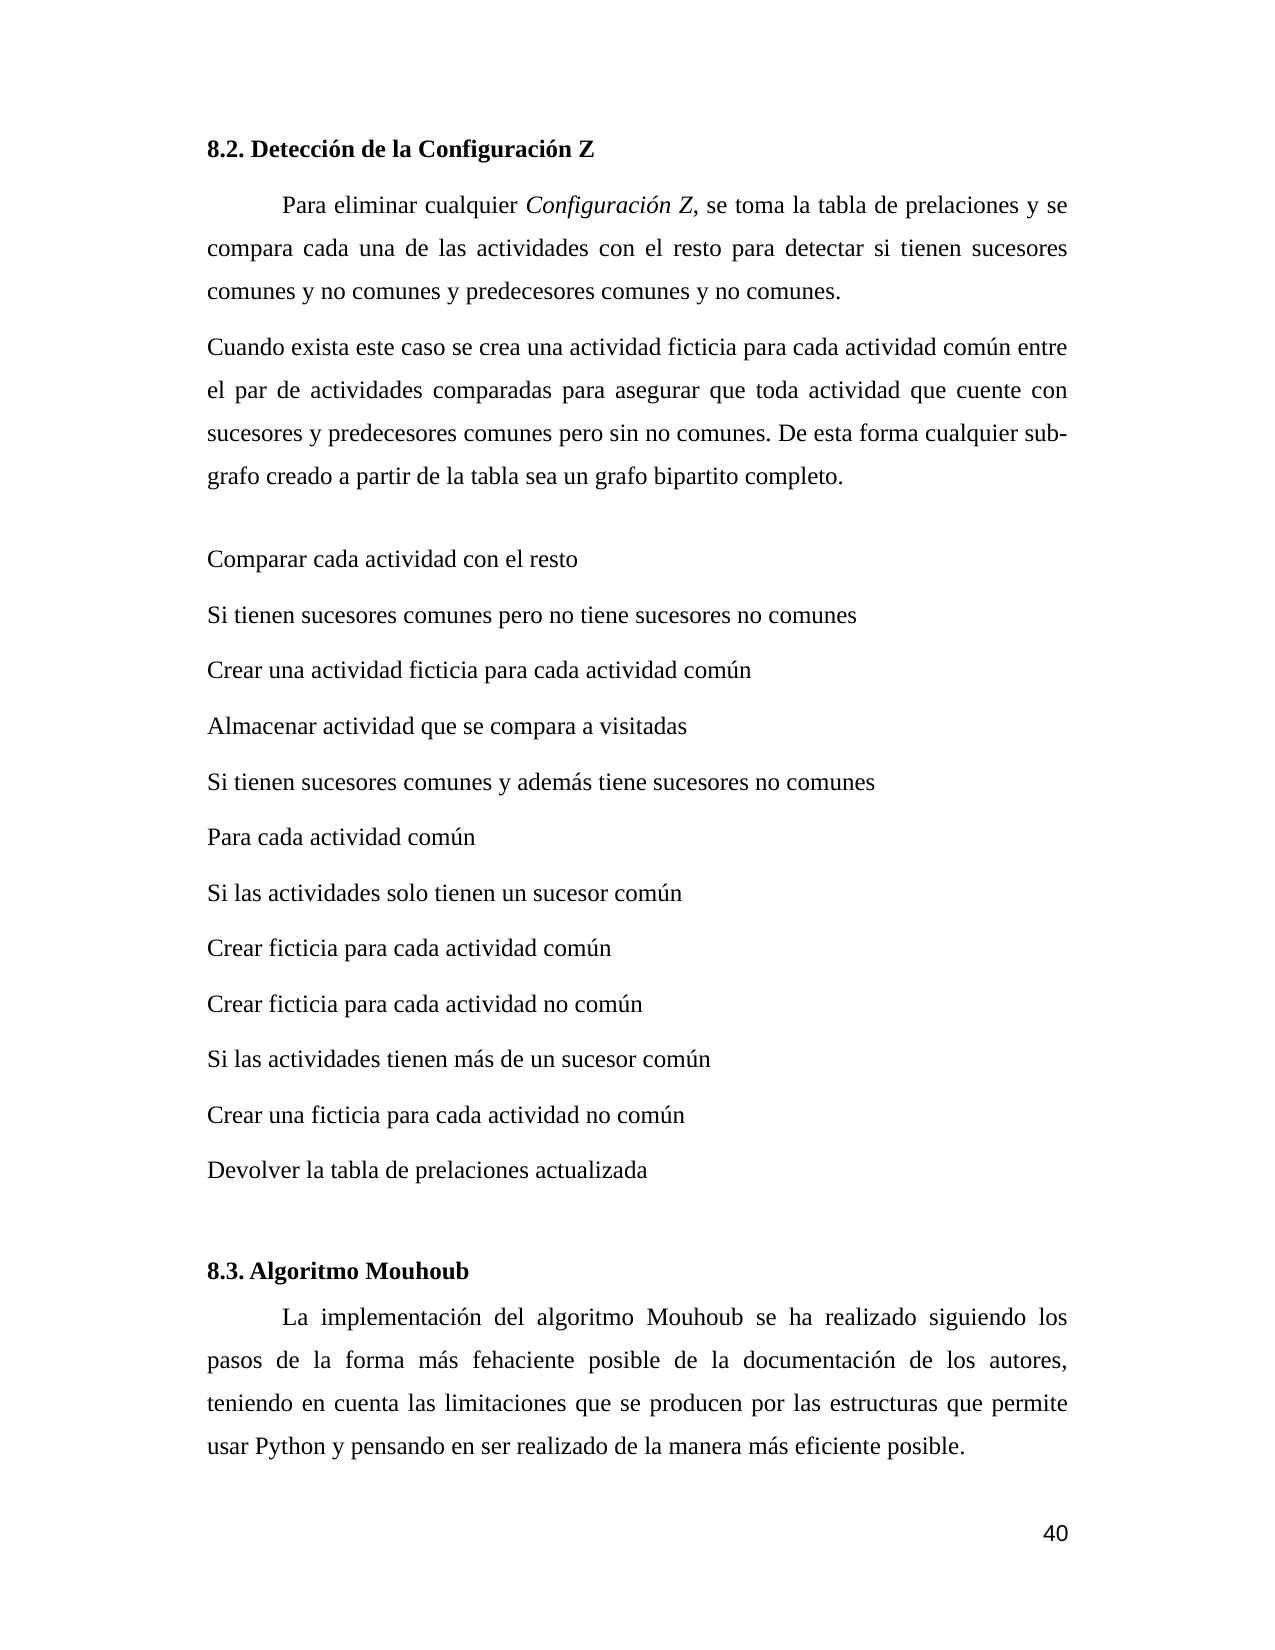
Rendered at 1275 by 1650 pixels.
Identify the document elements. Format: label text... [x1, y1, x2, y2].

text Para eliminar cualquier Configuración Z, se toma la tabla de prelaciones y se compara cada una de las actividades con el resto para detectar si tienen sucesores comunes y no comunes y predecesores comunes y no comunes. [207, 190, 1068, 305]
text 8.3. Algoritmo Mouhoub [207, 1256, 1068, 1285]
text Almacenar actividad que se compara a visitadas [207, 711, 1068, 740]
text Para cada actividad común [207, 822, 1068, 851]
text La implementación del algoritmo Mouhoub se ha realizado siguiendo los pasos de la forma más fehaciente posible de la documentación de los autores, teniendo en cuenta las limitaciones que se producen por las estructuras que permite usar Python y pensando en ser realizado de la manera más eficiente posible. [207, 1302, 1068, 1460]
text Comparar cada actividad con el resto [207, 544, 1068, 573]
text Crear una ficticia para cada actividad no común [207, 1100, 1068, 1128]
text Si las actividades tienen más de un sucesor común [207, 1044, 1068, 1073]
text Crear ficticia para cada actividad común [207, 933, 1068, 962]
text Si tienen sucesores comunes pero no tiene sucesores no comunes [207, 600, 1068, 629]
text Crear una actividad ficticia para cada actividad común [207, 656, 1068, 684]
text Devolver la tabla de prelaciones actualizada [207, 1155, 1068, 1184]
text Si las actividades solo tienen un sucesor común [207, 878, 1068, 906]
text Crear ficticia para cada actividad no común [207, 989, 1068, 1017]
text Si tienen sucesores comunes y además tiene sucesores no comunes [207, 767, 1068, 795]
text 8.2. Detección de la Configuración Z [207, 134, 1068, 163]
text Cuando exista este caso se crea una actividad ficticia para cada actividad común entre el par de actividades comparadas para asegurar que toda actividad que cuente con sucesores y predecesores comunes pero sin no comunes. De esta forma cualquier sub-grafo creado a partir de la tabla sea un grafo bipartito completo. [207, 332, 1068, 490]
